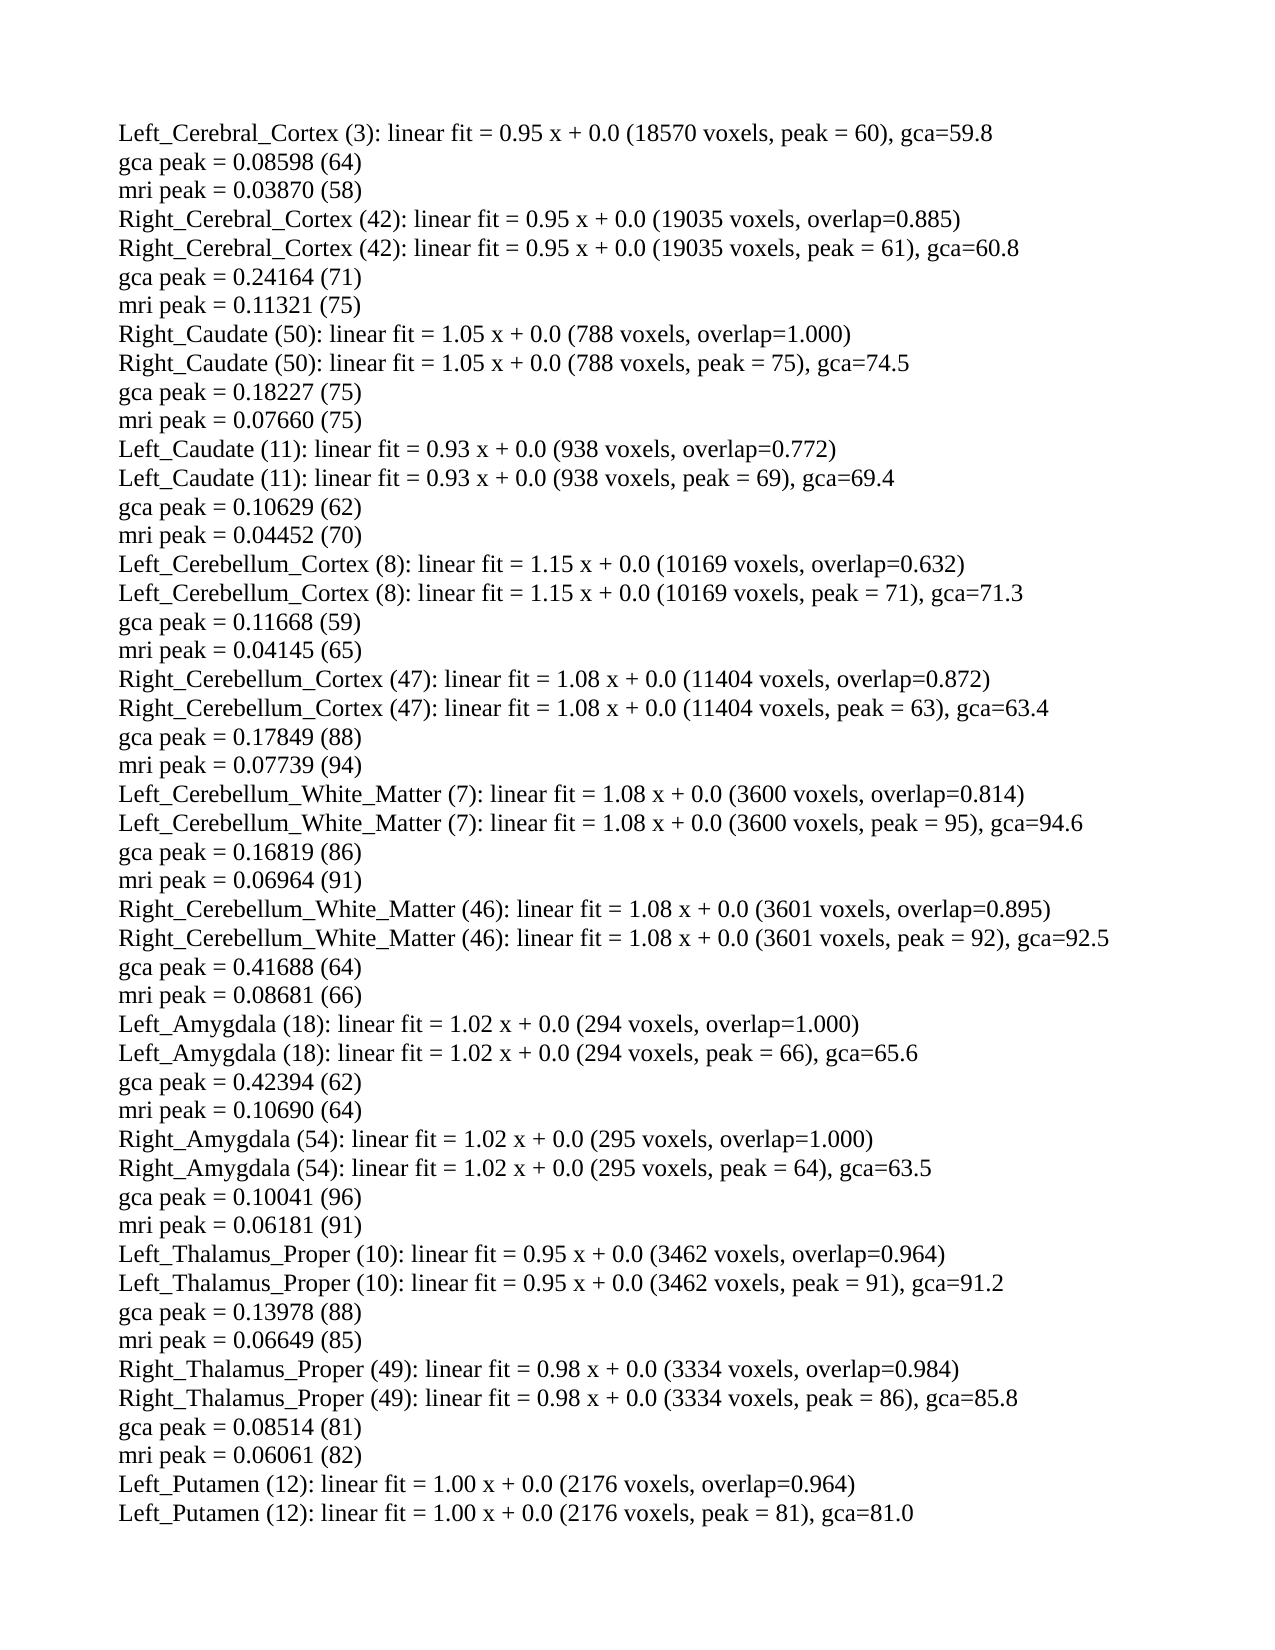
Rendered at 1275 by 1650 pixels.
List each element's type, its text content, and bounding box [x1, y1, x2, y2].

text Left_Caudate (11): linear fit = 0.93 x + 0.0 (938 voxels, peak = 69), gca=69.4 [118, 463, 1157, 492]
text Left_Cerebral_Cortex (3): linear fit = 0.95 x + 0.0 (18570 voxels, peak = 60), gca=59.8 [118, 118, 1157, 147]
text gca peak = 0.10629 (62) [118, 492, 1157, 521]
text gca peak = 0.08598 (64) [118, 147, 1157, 176]
text mri peak = 0.11321 (75) [118, 291, 1157, 319]
text mri peak = 0.06649 (85) [118, 1326, 1157, 1354]
text gca peak = 0.18227 (75) [118, 377, 1157, 406]
text mri peak = 0.06964 (91) [118, 866, 1157, 894]
text Left_Cerebellum_White_Matter (7): linear fit = 1.08 x + 0.0 (3600 voxels, peak = 95), gca=94.6 [118, 808, 1157, 837]
text gca peak = 0.17849 (88) [118, 722, 1157, 751]
text mri peak = 0.07739 (94) [118, 751, 1157, 779]
text Left_Cerebellum_White_Matter (7): linear fit = 1.08 x + 0.0 (3600 voxels, overlap=0.814) [118, 779, 1157, 808]
text Left_Cerebellum_Cortex (8): linear fit = 1.15 x + 0.0 (10169 voxels, overlap=0.632) [118, 549, 1157, 578]
text Left_Amygdala (18): linear fit = 1.02 x + 0.0 (294 voxels, peak = 66), gca=65.6 [118, 1038, 1157, 1067]
text mri peak = 0.07660 (75) [118, 406, 1157, 434]
text Right_Cerebral_Cortex (42): linear fit = 0.95 x + 0.0 (19035 voxels, peak = 61), gca=60.8 [118, 233, 1157, 262]
text Right_Thalamus_Proper (49): linear fit = 0.98 x + 0.0 (3334 voxels, overlap=0.984) [118, 1354, 1157, 1383]
text mri peak = 0.10690 (64) [118, 1096, 1157, 1124]
text Left_Putamen (12): linear fit = 1.00 x + 0.0 (2176 voxels, peak = 81), gca=81.0 [118, 1498, 1157, 1527]
text gca peak = 0.13978 (88) [118, 1297, 1157, 1326]
text gca peak = 0.10041 (96) [118, 1182, 1157, 1211]
text gca peak = 0.08514 (81) [118, 1412, 1157, 1441]
text Right_Amygdala (54): linear fit = 1.02 x + 0.0 (295 voxels, peak = 64), gca=63.5 [118, 1153, 1157, 1182]
text Right_Cerebellum_White_Matter (46): linear fit = 1.08 x + 0.0 (3601 voxels, overlap=0.895) [118, 894, 1157, 923]
text Right_Cerebral_Cortex (42): linear fit = 0.95 x + 0.0 (19035 voxels, overlap=0.885) [118, 204, 1157, 233]
text Left_Putamen (12): linear fit = 1.00 x + 0.0 (2176 voxels, overlap=0.964) [118, 1469, 1157, 1498]
text Right_Caudate (50): linear fit = 1.05 x + 0.0 (788 voxels, peak = 75), gca=74.5 [118, 348, 1157, 377]
text gca peak = 0.42394 (62) [118, 1067, 1157, 1096]
text mri peak = 0.06181 (91) [118, 1211, 1157, 1239]
text mri peak = 0.03870 (58) [118, 176, 1157, 204]
text Right_Cerebellum_Cortex (47): linear fit = 1.08 x + 0.0 (11404 voxels, overlap=0.872) [118, 664, 1157, 693]
text mri peak = 0.08681 (66) [118, 981, 1157, 1009]
text mri peak = 0.04145 (65) [118, 636, 1157, 664]
text Left_Cerebellum_Cortex (8): linear fit = 1.15 x + 0.0 (10169 voxels, peak = 71), gca=71.3 [118, 578, 1157, 607]
text Right_Amygdala (54): linear fit = 1.02 x + 0.0 (295 voxels, overlap=1.000) [118, 1124, 1157, 1153]
text mri peak = 0.04452 (70) [118, 521, 1157, 549]
text Right_Cerebellum_White_Matter (46): linear fit = 1.08 x + 0.0 (3601 voxels, peak = 92), gca=92.5 [118, 923, 1157, 952]
text Left_Amygdala (18): linear fit = 1.02 x + 0.0 (294 voxels, overlap=1.000) [118, 1009, 1157, 1038]
text gca peak = 0.11668 (59) [118, 607, 1157, 636]
text Right_Caudate (50): linear fit = 1.05 x + 0.0 (788 voxels, overlap=1.000) [118, 319, 1157, 348]
text Right_Thalamus_Proper (49): linear fit = 0.98 x + 0.0 (3334 voxels, peak = 86), gca=85.8 [118, 1383, 1157, 1412]
text mri peak = 0.06061 (82) [118, 1441, 1157, 1469]
text Right_Cerebellum_Cortex (47): linear fit = 1.08 x + 0.0 (11404 voxels, peak = 63), gca=63.4 [118, 693, 1157, 722]
text gca peak = 0.24164 (71) [118, 262, 1157, 291]
text Left_Thalamus_Proper (10): linear fit = 0.95 x + 0.0 (3462 voxels, peak = 91), gca=91.2 [118, 1268, 1157, 1297]
text gca peak = 0.41688 (64) [118, 952, 1157, 981]
text Left_Caudate (11): linear fit = 0.93 x + 0.0 (938 voxels, overlap=0.772) [118, 434, 1157, 463]
text gca peak = 0.16819 (86) [118, 837, 1157, 866]
text Left_Thalamus_Proper (10): linear fit = 0.95 x + 0.0 (3462 voxels, overlap=0.964) [118, 1239, 1157, 1268]
